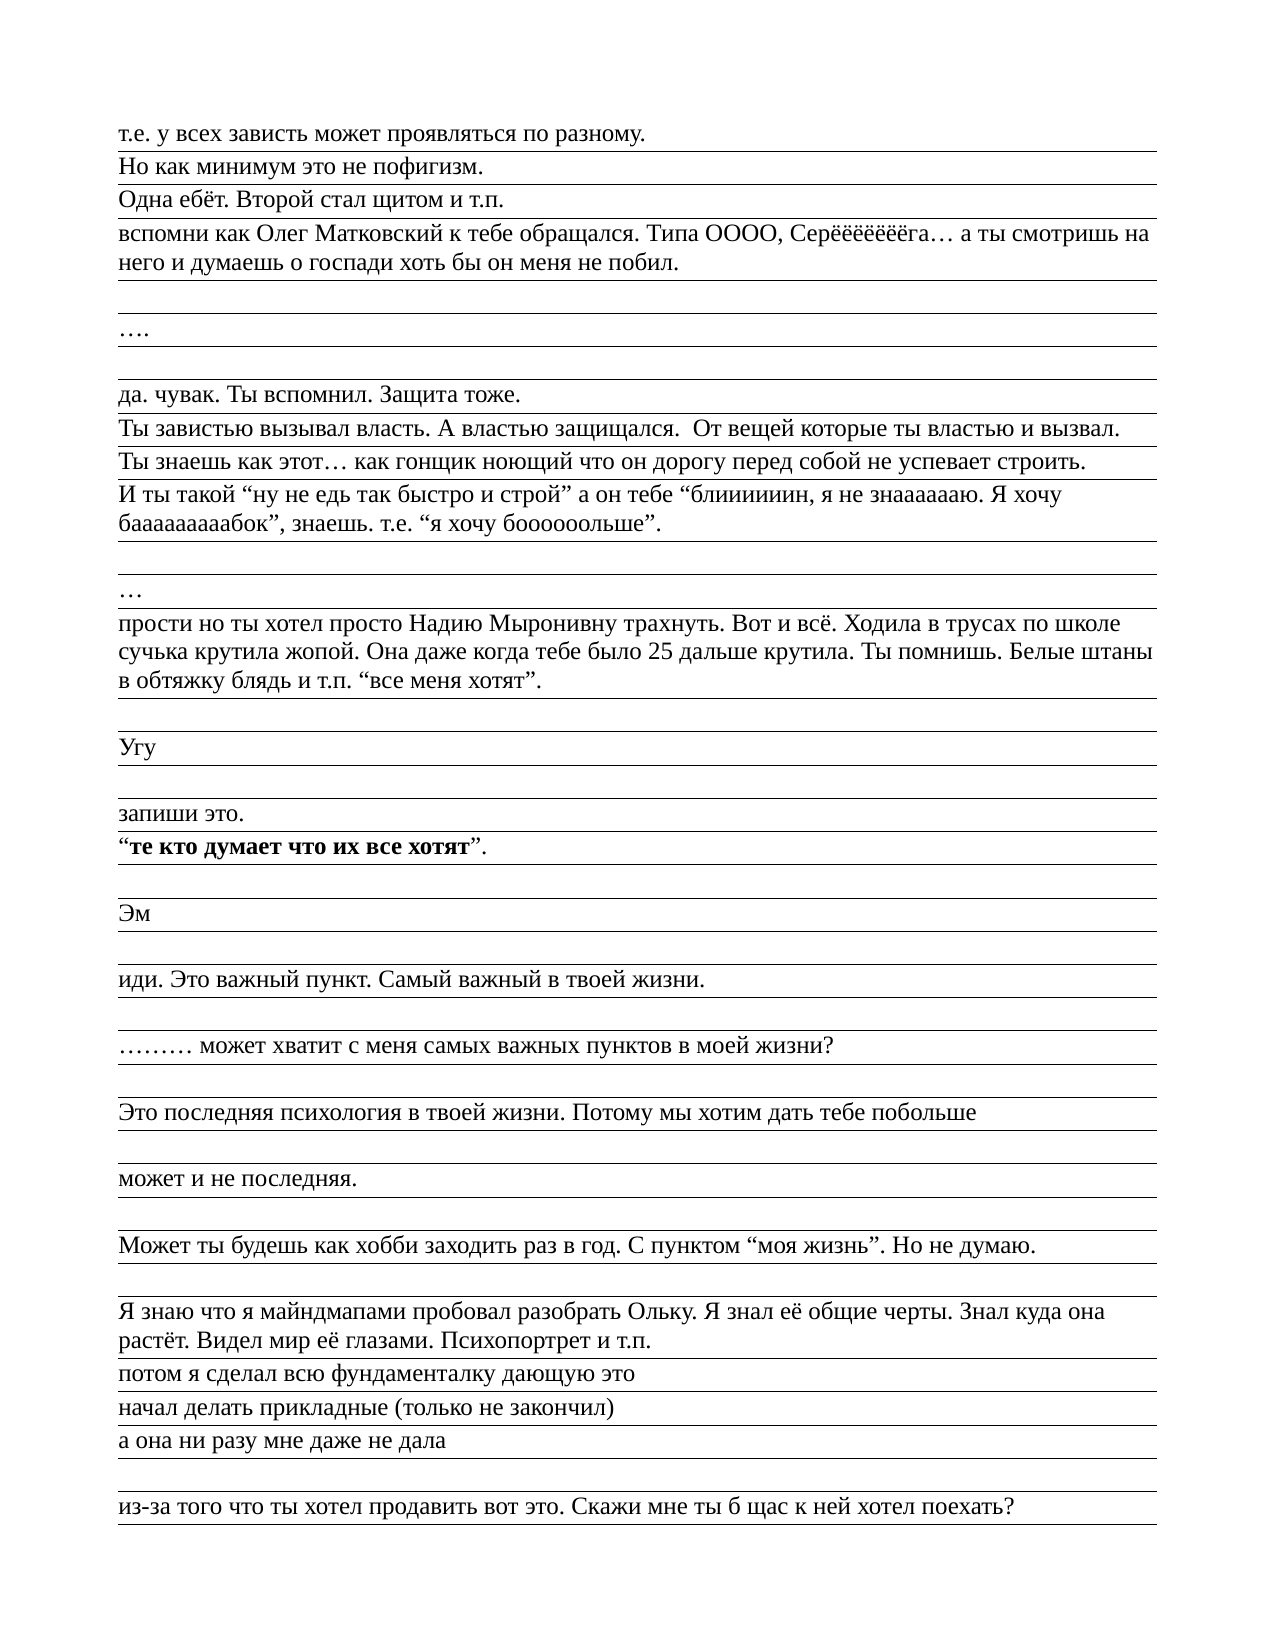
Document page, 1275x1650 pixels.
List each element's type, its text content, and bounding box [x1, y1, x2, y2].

text …. [118, 314, 1157, 346]
text Ты завистью вызывал власть. А властью защищался. От вещей которые ты властью и вызвал. [118, 414, 1157, 446]
text Ты знаешь как этот… как гонщик ноющий что он дорогу перед собой не успевает строить. [118, 447, 1157, 479]
text да. чувак. Ты вспомнил. Защита тоже. [118, 380, 1157, 413]
text И ты такой “ну не едь так быстро и строй” а он тебе “блиииииин, я не знааааааю. Я хочу бааааааааабок”, знаешь. т.е. “я хочу боооооольше”. [118, 480, 1157, 541]
text прости но ты хотел просто Надию Мыронивну трахнуть. Вот и всё. Ходила в трусах по школе сучька крутила жопой. Она даже когда тебе было 25 дальше крутила. Ты помнишь. Белые штаны в обтяжку блядь и т.п. “все меня хотят”. [118, 609, 1157, 698]
text потом я сделал всю фундаменталку дающую это [118, 1359, 1157, 1391]
text Я знаю что я майндмапами пробовал разобрать Ольку. Я знал её общие черты. Знал куда она растёт. Видел мир её глазами. Психопортрет и т.п. [118, 1297, 1157, 1358]
text Это последняя психология в твоей жизни. Потому мы хотим дать тебе побольше [118, 1098, 1157, 1130]
text “те кто думает что их все хотят”. [118, 832, 1157, 864]
text Эм [118, 899, 1157, 931]
text а она ни разу мне даже не дала [118, 1426, 1157, 1458]
text Может ты будешь как хобби заходить раз в год. С пунктом “моя жизнь”. Но не думаю. [118, 1231, 1157, 1263]
text ……… может хватит с меня самых важных пунктов в моей жизни? [118, 1031, 1157, 1064]
text из-за того что ты хотел продавить вот это. Скажи мне ты б щас к ней хотел поехать? [118, 1492, 1157, 1524]
text вспомни как Олег Матковский к тебе обращался. Типа ОООО, Серёёёёёёёга… а ты смотришь на него и думаешь о госпади хоть бы он меня не побил. [118, 219, 1157, 280]
text может и не последняя. [118, 1164, 1157, 1197]
text … [118, 575, 1157, 608]
text иди. Это важный пункт. Самый важный в твоей жизни. [118, 965, 1157, 997]
text начал делать прикладные (только не закончил) [118, 1392, 1157, 1425]
text Одна ебёт. Второй стал щитом и т.п. [118, 185, 1157, 218]
text т.е. у всех зависть может проявляться по разному. [118, 118, 1157, 151]
text Угу [118, 732, 1157, 765]
text Но как минимум это не пофигизм. [118, 152, 1157, 184]
text запиши это. [118, 799, 1157, 831]
